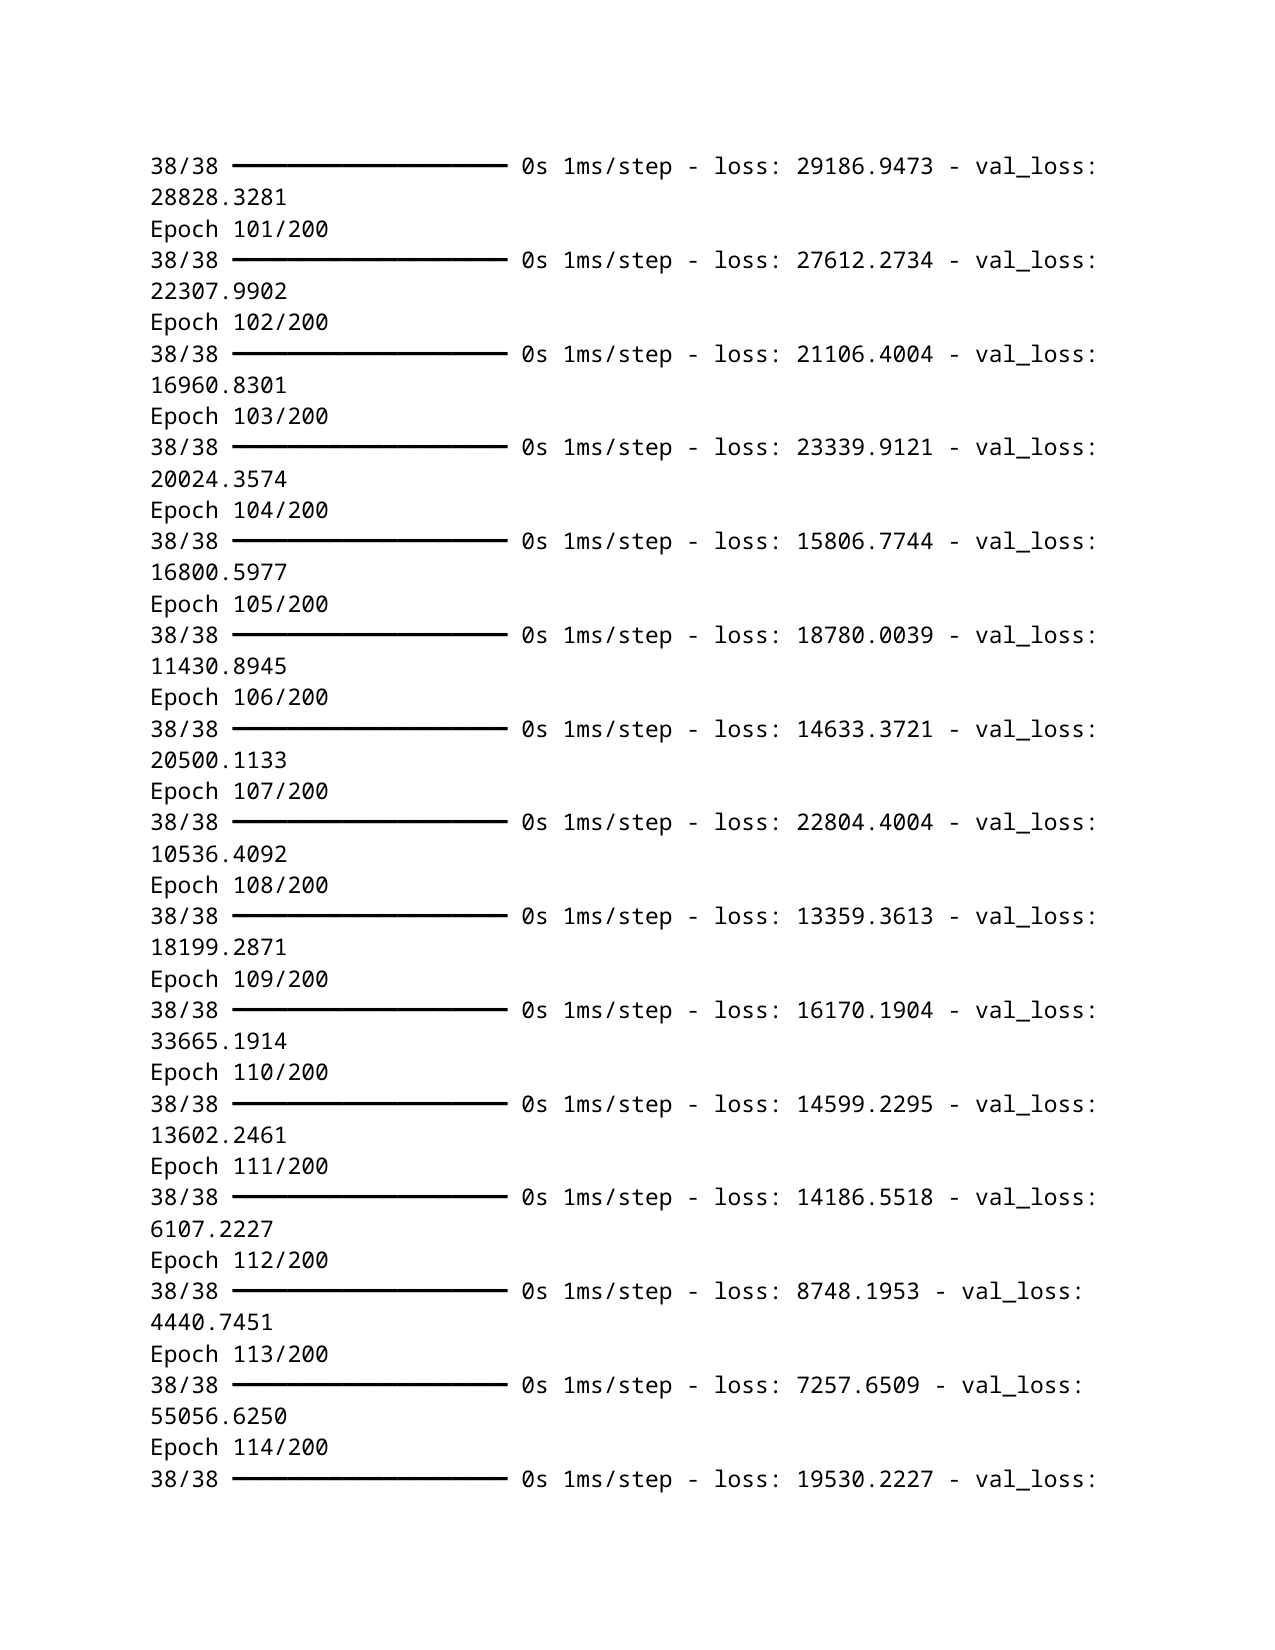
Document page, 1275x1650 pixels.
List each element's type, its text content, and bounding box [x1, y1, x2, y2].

text 38/38 ━━━━━━━━━━━━━━━━━━━━ 0s 1ms/step - loss: 29186.9473 - val_loss: 28828.3281 Epoch 101/200 38/38 ━━━━━━━━━━━━━━━━━━━━ 0s 1ms/step - loss: 27612.2734 - val_loss: 22307.9902 Epoch 102/200 38/38 ━━━━━━━━━━━━━━━━━━━━ 0s 1ms/step - loss: 21106.4004 - val_loss: 16960.8301 Epoch 103/200 38/38 ━━━━━━━━━━━━━━━━━━━━ 0s 1ms/step - loss: 23339.9121 - val_loss: 20024.3574 Epoch 104/200 38/38 ━━━━━━━━━━━━━━━━━━━━ 0s 1ms/step - loss: 15806.7744 - val_loss: 16800.5977 Epoch 105/200 38/38 ━━━━━━━━━━━━━━━━━━━━ 0s 1ms/step - loss: 18780.0039 - val_loss: 11430.8945 Epoch 106/200 38/38 ━━━━━━━━━━━━━━━━━━━━ 0s 1ms/step - loss: 14633.3721 - val_loss: 20500.1133 Epoch 107/200 38/38 ━━━━━━━━━━━━━━━━━━━━ 0s 1ms/step - loss: 22804.4004 - val_loss: 10536.4092 Epoch 108/200 38/38 ━━━━━━━━━━━━━━━━━━━━ 0s 1ms/step - loss: 13359.3613 - val_loss: 18199.2871 Epoch 109/200 38/38 ━━━━━━━━━━━━━━━━━━━━ 0s 1ms/step - loss: 16170.1904 - val_loss: 33665.1914 Epoch 110/200 38/38 ━━━━━━━━━━━━━━━━━━━━ 0s 1ms/step - loss: 14599.2295 - val_loss: 13602.2461 Epoch 111/200 38/38 ━━━━━━━━━━━━━━━━━━━━ 0s 1ms/step - loss: 14186.5518 - val_loss: 6107.2227 Epoch 112/200 38/38 ━━━━━━━━━━━━━━━━━━━━ 0s 1ms/step - loss: 8748.1953 - val_loss: 4440.7451 Epoch 113/200 38/38 ━━━━━━━━━━━━━━━━━━━━ 0s 1ms/step - loss: 7257.6509 - val_loss: 55056.6250 Epoch 114/200 38/38 ━━━━━━━━━━━━━━━━━━━━ 0s 1ms/step - loss: 19530.2227 - val_loss: [150, 150, 1125, 1494]
